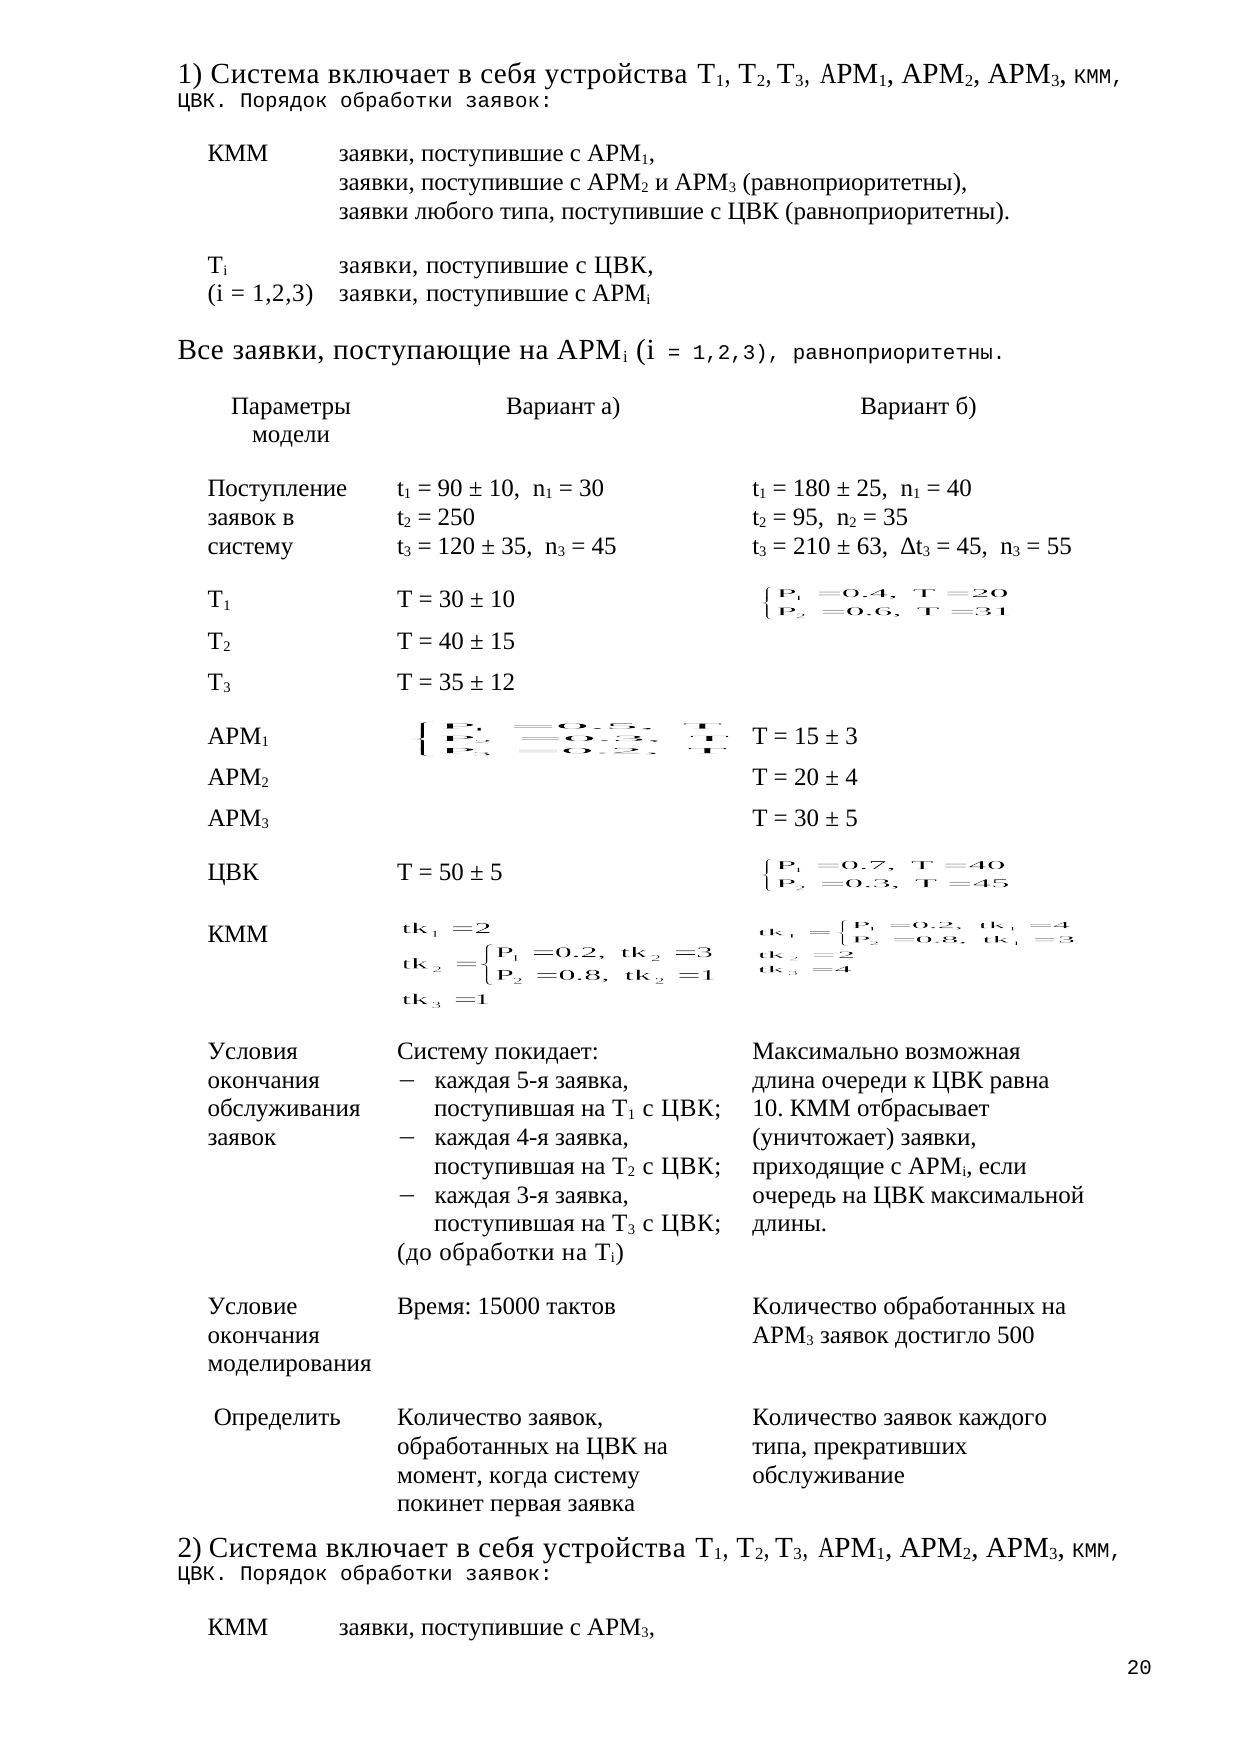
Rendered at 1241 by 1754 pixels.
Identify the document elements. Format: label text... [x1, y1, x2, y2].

table_cell АРМ1 APM2 APM3 [196, 708, 386, 844]
table_cell Количество заявок, обработанных на ЦВК на момент, когда систему покинет первая заявка [386, 1390, 741, 1530]
text Все заявки, поступающие на АРМi (i = 1,2,3), равноприоритетны. [177, 332, 1152, 366]
table_cell Поступление заявок в систему [196, 461, 386, 572]
table_header КММ [196, 1599, 327, 1653]
table_cell T = 50 ± 5 [386, 845, 741, 906]
table_header заявки, поступившие с АРМ3, [327, 1599, 1096, 1653]
table_cell [386, 906, 741, 1023]
table_cell t1 = 90 ± 10, n1 = 30 t2 = 250 t3 = 120 ± 35, n3 = 45 [386, 461, 741, 572]
table_header заявки, поступившие с АРМ1, заявки, поступившие с АРМ2 и АРМ3 (равноприоритетны), заявки любого типа, поступившие с ЦВК (равноприоритетны). [327, 126, 1096, 237]
table_cell T = 15 ± 3 T = 20 ± 4 T = 30 ± 5 [741, 708, 1096, 844]
table_cell [741, 906, 1096, 1023]
table_cell t1 = 180 ± 25, n1 = 40 t2 = 95, n2 = 35 t3 = 210 ± 63, ∆t3 = 45, n3 = 55 [741, 461, 1096, 572]
table_header Вариант а) [386, 378, 741, 461]
table_header КММ [196, 126, 327, 237]
table_cell [386, 708, 741, 844]
table_cell Ti (i = 1,2,3) [196, 237, 327, 320]
table_cell Время: 15000 тактов [386, 1279, 741, 1390]
table_cell Определить [196, 1390, 386, 1530]
table_cell T = 30 ± 10 T = 40 ± 15 T = 35 ± 12 [386, 572, 741, 708]
table_cell Количество обработанных на АРМ3 заявок достигло 500 [741, 1279, 1096, 1390]
table_cell Систему покидает: каждая 5-я заявка, поступившая на T1 с ЦВК; каждая 4-я заявка, поступившая на T2 с ЦВК; каждая 3-я заявка, поступившая на T3 с ЦВК; (до обработки на Ti) [386, 1024, 741, 1278]
table_cell T1 T2 T3 [196, 572, 386, 708]
table_cell Условие окончания моделирования [196, 1279, 386, 1390]
table_cell Максимально возможная длина очереди к ЦВК равна 10. КММ отбрасывает (уничтожает) заявки, приходящие с АРМi, если очередь на ЦВК максимальной длины. [741, 1024, 1096, 1278]
table_cell КММ [196, 906, 386, 1023]
table_cell заявки, поступившие с ЦВК, заявки, поступившие с АРМi [327, 237, 1096, 320]
table_cell Условия окончания обслуживания заявок [196, 1024, 386, 1278]
table_header Вариант б) [741, 378, 1096, 461]
table_cell [741, 572, 1096, 708]
table_header Параметры модели [196, 378, 386, 461]
text 1) Система включает в себя устройства T1, T2, T3, APM1, APM2, APM3, КММ, ЦВК. Порядок обработки заявок: [177, 56, 1152, 113]
table_cell [741, 845, 1096, 906]
table_cell ЦВК [196, 845, 386, 906]
table_cell Количество заявок каждого типа, прекративших обслуживание [741, 1390, 1096, 1530]
text 2) Система включает в себя устройства T1, T2, T3, APM1, APM2, APM3, КММ, ЦВК. Порядок обработки заявок: [177, 1530, 1152, 1587]
